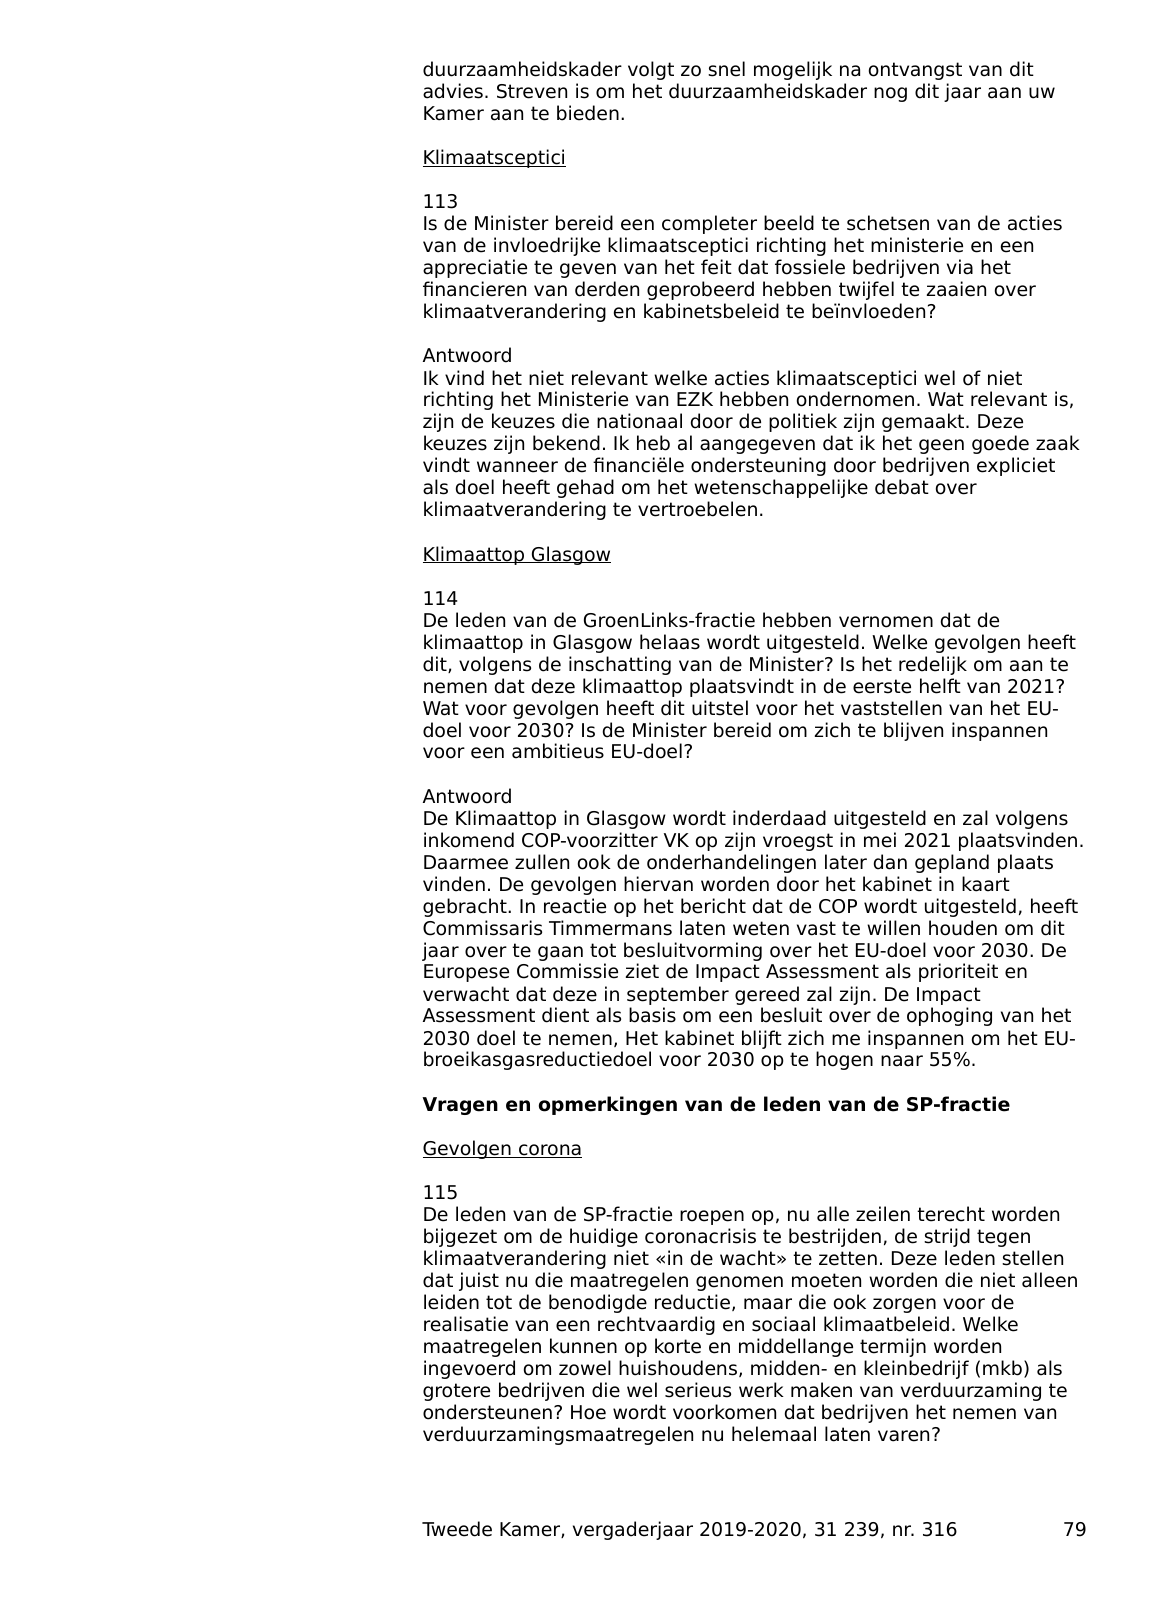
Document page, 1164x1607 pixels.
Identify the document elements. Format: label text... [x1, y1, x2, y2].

text De Klimaattop in Glasgow wordt inderdaad uitgesteld en zal volgens inkomend COP-voorzitter VK op zijn vroegst in mei 2021 plaatsvinden. Daarmee zullen ook de onderhandelingen later dan gepland plaats vinden. De gevolgen hiervan worden door het kabinet in kaart gebracht. In reactie op het bericht dat de COP wordt uitgesteld, heeft Commissaris Timmermans laten weten vast te willen houden om dit jaar over te gaan tot besluitvorming over het EU-doel voor 2030. De Europese Commissie ziet de Impact Assessment als prioriteit en verwacht dat deze in september gereed zal zijn. De Impact Assessment dient als basis om een besluit over de ophoging van het 2030 doel te nemen, Het kabinet blijft zich me inspannen om het EU-broeikasgasreductiedoel voor 2030 op te hogen naar 55%. [422, 808, 1087, 1071]
text Is de Minister bereid een completer beeld te schetsen van de acties van de invloedrijke klimaatsceptici richting het ministerie en een appreciatie te geven van het feit dat fossiele bedrijven via het financieren van derden geprobeerd hebben twijfel te zaaien over klimaatverandering en kabinetsbeleid te beïnvloeden? [422, 213, 1087, 323]
text 113 [422, 191, 1087, 213]
subtitle Klimaatsceptici [422, 147, 1087, 169]
subtitle Klimaattop Glasgow [422, 543, 1087, 565]
text Antwoord [422, 786, 1087, 808]
subtitle Vragen en opmerkingen van de leden van de SP-fractie [422, 1093, 1087, 1116]
text 114 [422, 588, 1087, 609]
text 115 [422, 1182, 1087, 1204]
text De leden van de SP-fractie roepen op, nu alle zeilen terecht worden bijgezet om de huidige coronacrisis te bestrijden, de strijd tegen klimaatverandering niet «in de wacht» te zetten. Deze leden stellen dat juist nu die maatregelen genomen moeten worden die niet alleen leiden tot de benodigde reductie, maar die ook zorgen voor de realisatie van een rechtvaardig en sociaal klimaatbeleid. Welke maatregelen kunnen op korte en middellange termijn worden ingevoerd om zowel huishoudens, midden- en kleinbedrijf (mkb) als grotere bedrijven die wel serieus werk maken van verduurzaming te ondersteunen? Hoe wordt voorkomen dat bedrijven het nemen van verduurzamingsmaatregelen nu helemaal laten varen? [422, 1204, 1087, 1446]
text Antwoord [422, 345, 1087, 367]
subtitle Gevolgen corona [422, 1138, 1087, 1160]
text Ik vind het niet relevant welke acties klimaatsceptici wel of niet richting het Ministerie van EZK hebben ondernomen. Wat relevant is, zijn de keuzes die nationaal door de politiek zijn gemaakt. Deze keuzes zijn bekend. Ik heb al aangegeven dat ik het geen goede zaak vindt wanneer de financiële ondersteuning door bedrijven expliciet als doel heeft gehad om het wetenschappelijke debat over klimaatverandering te vertroebelen. [422, 367, 1087, 521]
text De leden van de GroenLinks-fractie hebben vernomen dat de klimaattop in Glasgow helaas wordt uitgesteld. Welke gevolgen heeft dit, volgens de inschatting van de Minister? Is het redelijk om aan te nemen dat deze klimaattop plaatsvindt in de eerste helft van 2021? Wat voor gevolgen heeft dit uitstel voor het vaststellen van het EU-doel voor 2030? Is de Minister bereid om zich te blijven inspannen voor een ambitieus EU-doel? [422, 609, 1087, 763]
text duurzaamheidskader volgt zo snel mogelijk na ontvangst van dit advies. Streven is om het duurzaamheidskader nog dit jaar aan uw Kamer aan te bieden. [422, 59, 1087, 125]
